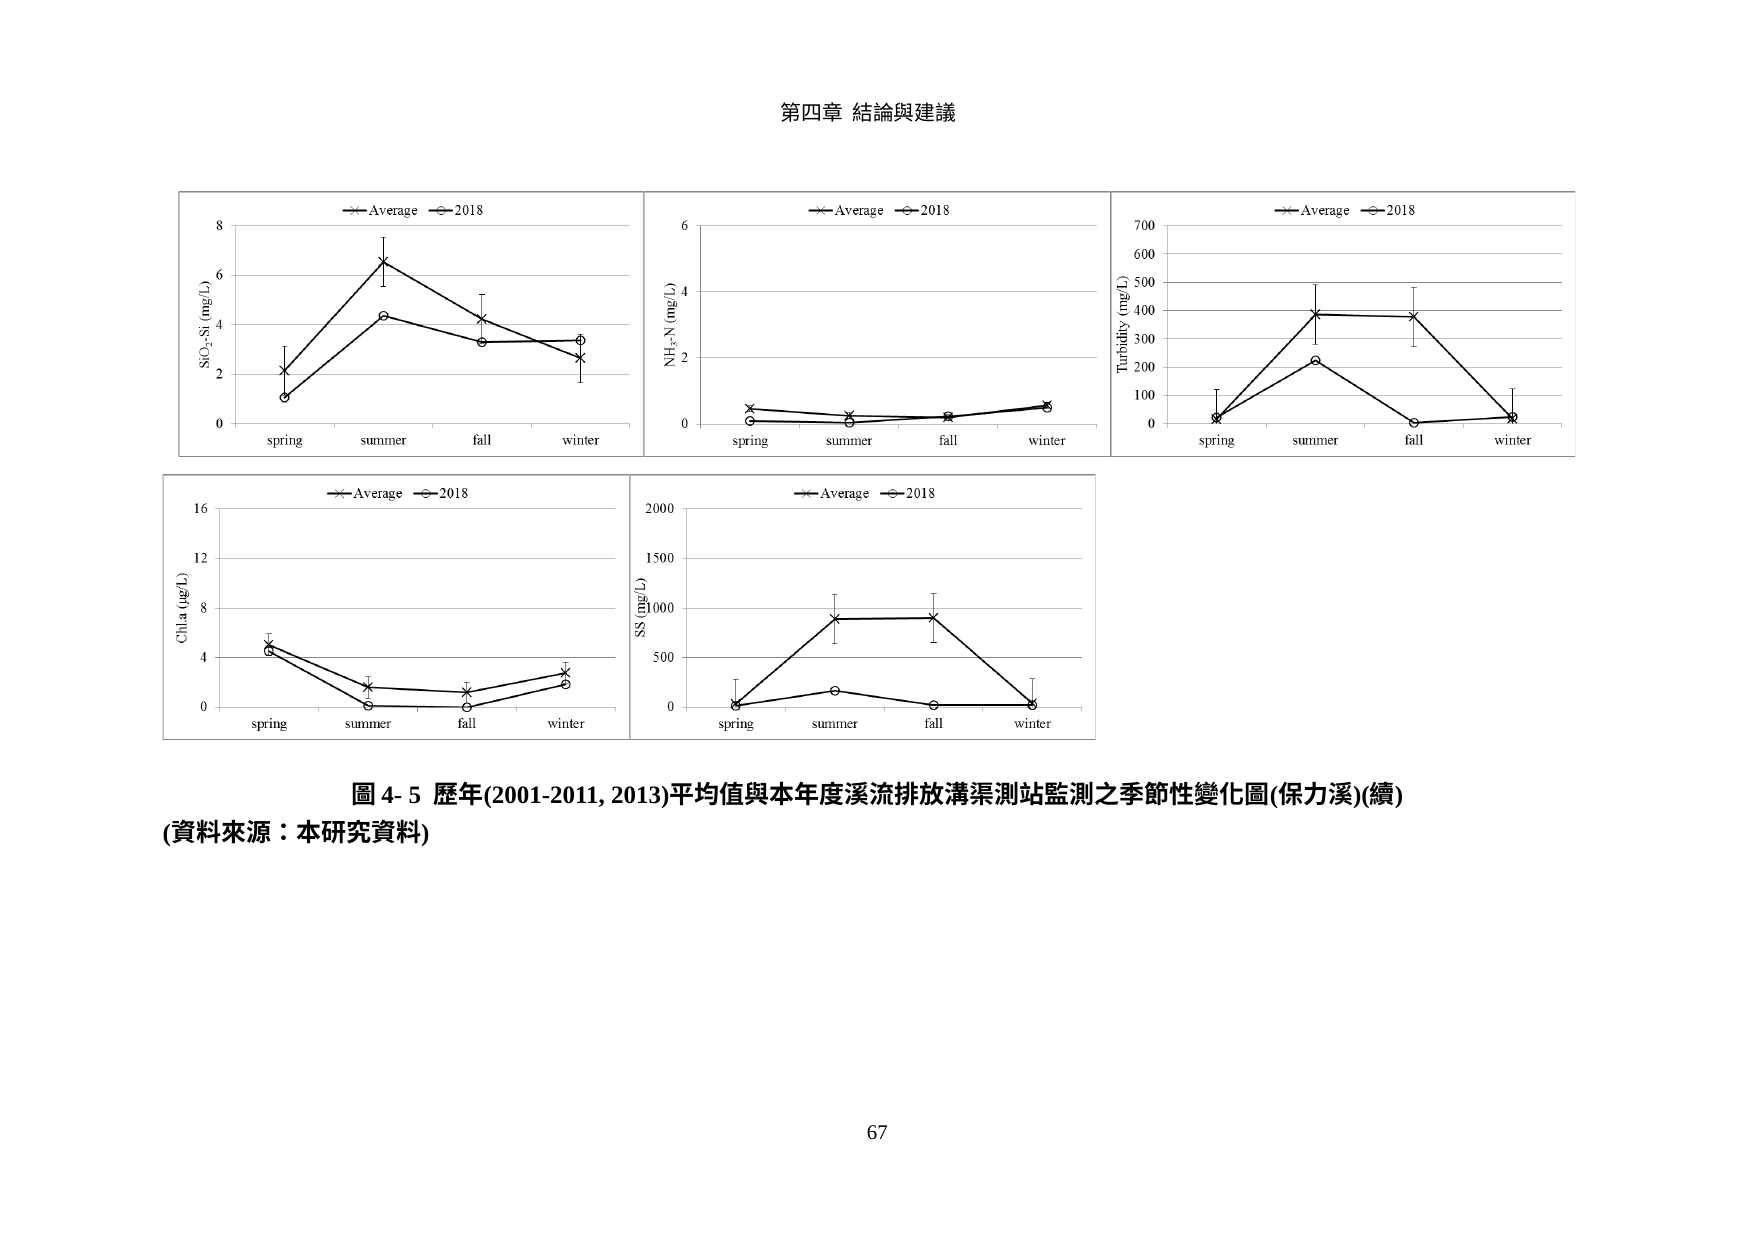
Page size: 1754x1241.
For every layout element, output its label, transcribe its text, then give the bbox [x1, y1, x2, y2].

text (資料來源：本研究資料) [150, 806, 1604, 843]
picture [178, 191, 1576, 457]
picture [162, 474, 1096, 740]
text 圖4- 5 歷年(2001-2011, 2013)平均值與本年度溪流排放溝渠測站監測之季節性變化圖(保力溪)(續) [150, 768, 1604, 806]
